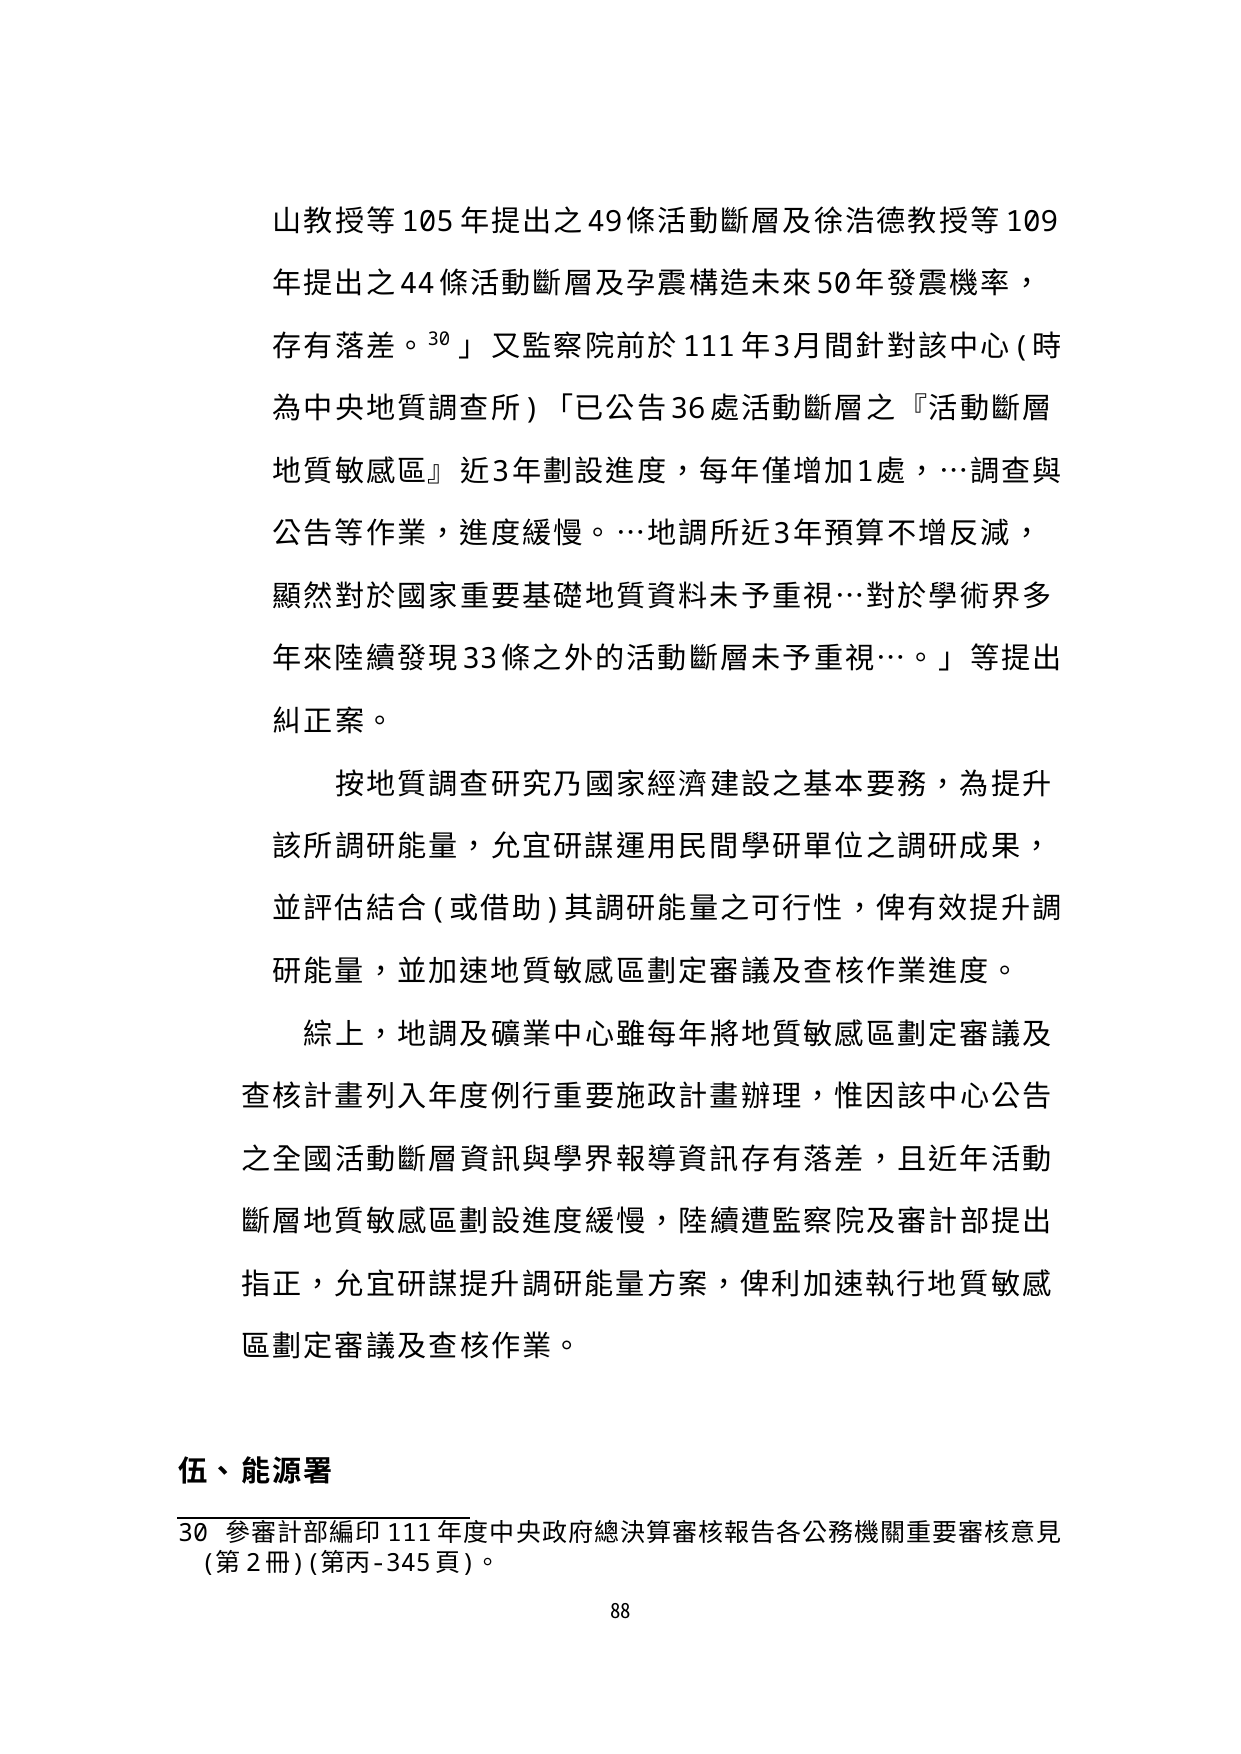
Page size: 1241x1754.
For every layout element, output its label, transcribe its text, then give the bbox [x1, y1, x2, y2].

text 按地質調查研究乃國家經濟建設之基本要務，為提升該所調研能量，允宜研謀運用民間學研單位之調研成果，並評估結合(或借助)其調研能量之可行性，俾有效提升調研能量，並加速地質敏感區劃定審議及查核作業進度。 [266, 740, 1063, 990]
text 綜上，地調及礦業中心雖每年將地質敏感區劃定審議及查核計畫列入年度例行重要施政計畫辦理，惟因該中心公告之全國活動斷層資訊與學界報導資訊存有落差，且近年活動斷層地質敏感區劃設進度緩慢，陸續遭監察院及審計部提出指正，允宜研謀提升調研能量方案，俾利加速執行地質敏感區劃定審議及查核作業。 [236, 990, 1063, 1365]
text 參審計部編印111年度中央政府總決算審核報告各公務機關重要審核意見(第2冊)(第丙-345頁)。 [178, 1518, 1063, 1577]
text 伍、能源署 [177, 1427, 1063, 1490]
text 山教授等105年提出之49條活動斷層及徐浩德教授等109年提出之44條活動斷層及孕震構造未來50年發震機率，存有落差。」又監察院前於111年3月間針對該中心(時為中央地質調查所)「已公告36處活動斷層之『活動斷層地質敏感區』近3年劃設進度，每年僅增加1處，…調查與公告等作業，進度緩慢。…地調所近3年預算不增反減，顯然對於國家重要基礎地質資料未予重視…對於學術界多年來陸續發現33條之外的活動斷層未予重視…。」等提出糾正案。 [266, 177, 1063, 740]
